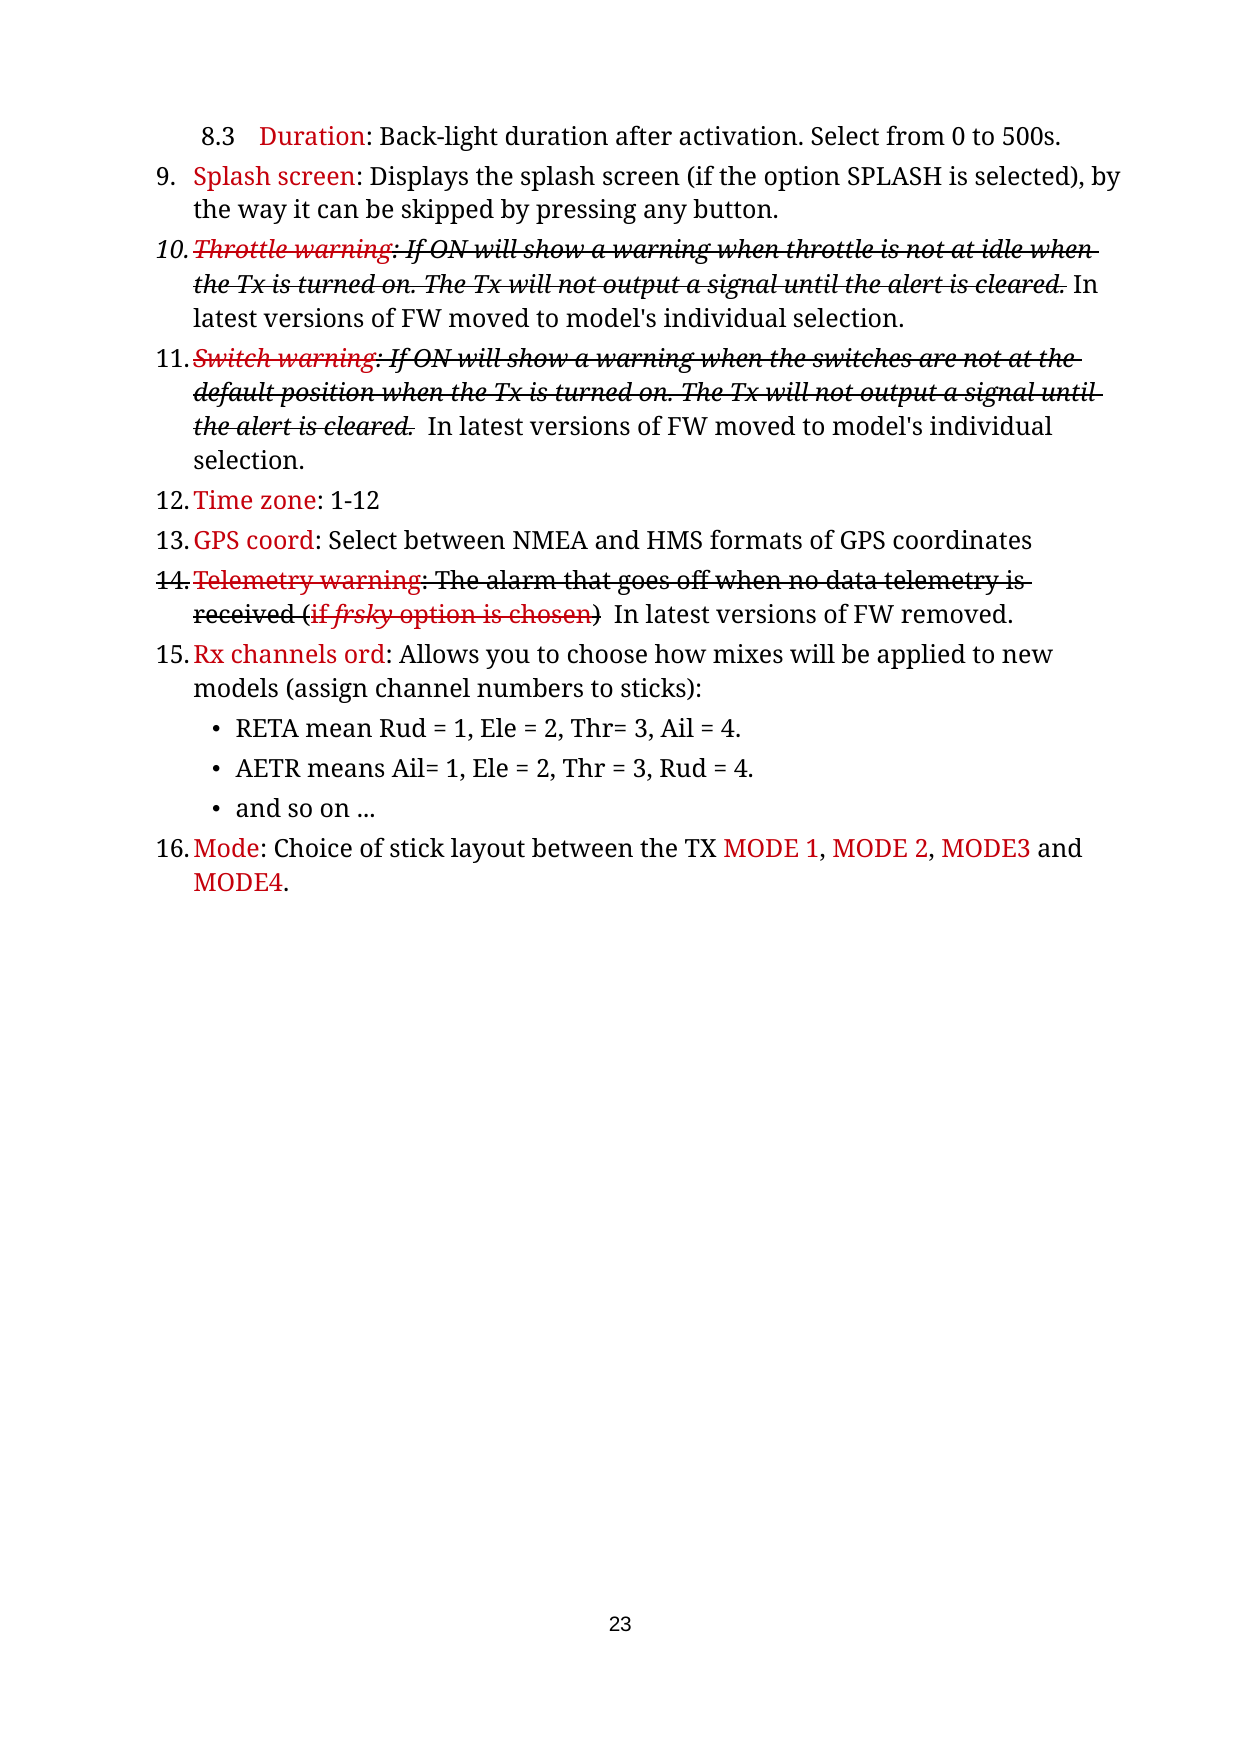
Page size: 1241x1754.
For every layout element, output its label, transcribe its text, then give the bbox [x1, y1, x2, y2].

list Switch warning: If ON will show a warning when the switches are not at the default position when the Tx is turned on. The Tx will not output a signal until the alert is cleared. In latest versions of FW moved to model's individual selection. [156, 340, 1122, 477]
list Rx channels ord: Allows you to choose how mixes will be applied to new models (assign channel numbers to sticks): [156, 637, 1122, 705]
list Time zone: 1-12 [156, 482, 1122, 517]
list Splash screen: Displays the splash screen (if the option SPLASH is selected), by the way it can be skipped by pressing any button. [156, 158, 1122, 226]
list RETA mean Rud = 1, Ele = 2, Thr= 3, Ail = 4. [212, 711, 1122, 745]
list and so on ... [212, 791, 1122, 825]
list GPS coord: Select between NMEA and HMS formats of GPS coordinates [156, 522, 1122, 557]
list Telemetry warning: The alarm that goes off when no data telemetry is received (if frsky option is chosen) In latest versions of FW removed. [156, 562, 1122, 631]
list AETR means Ail= 1, Ele = 2, Thr = 3, Rud = 4. [212, 751, 1122, 785]
list Mode: Choice of stick layout between the TX MODE 1, MODE 2, MODE3 and MODE4. [156, 831, 1122, 899]
list Duration: Back-light duration after activation. Select from 0 to 500s. [194, 118, 1122, 152]
list Throttle warning: If ON will show a warning when throttle is not at idle when the Tx is turned on. The Tx will not output a signal until the alert is cleared. In latest versions of FW moved to model's individual selection. [156, 232, 1122, 334]
